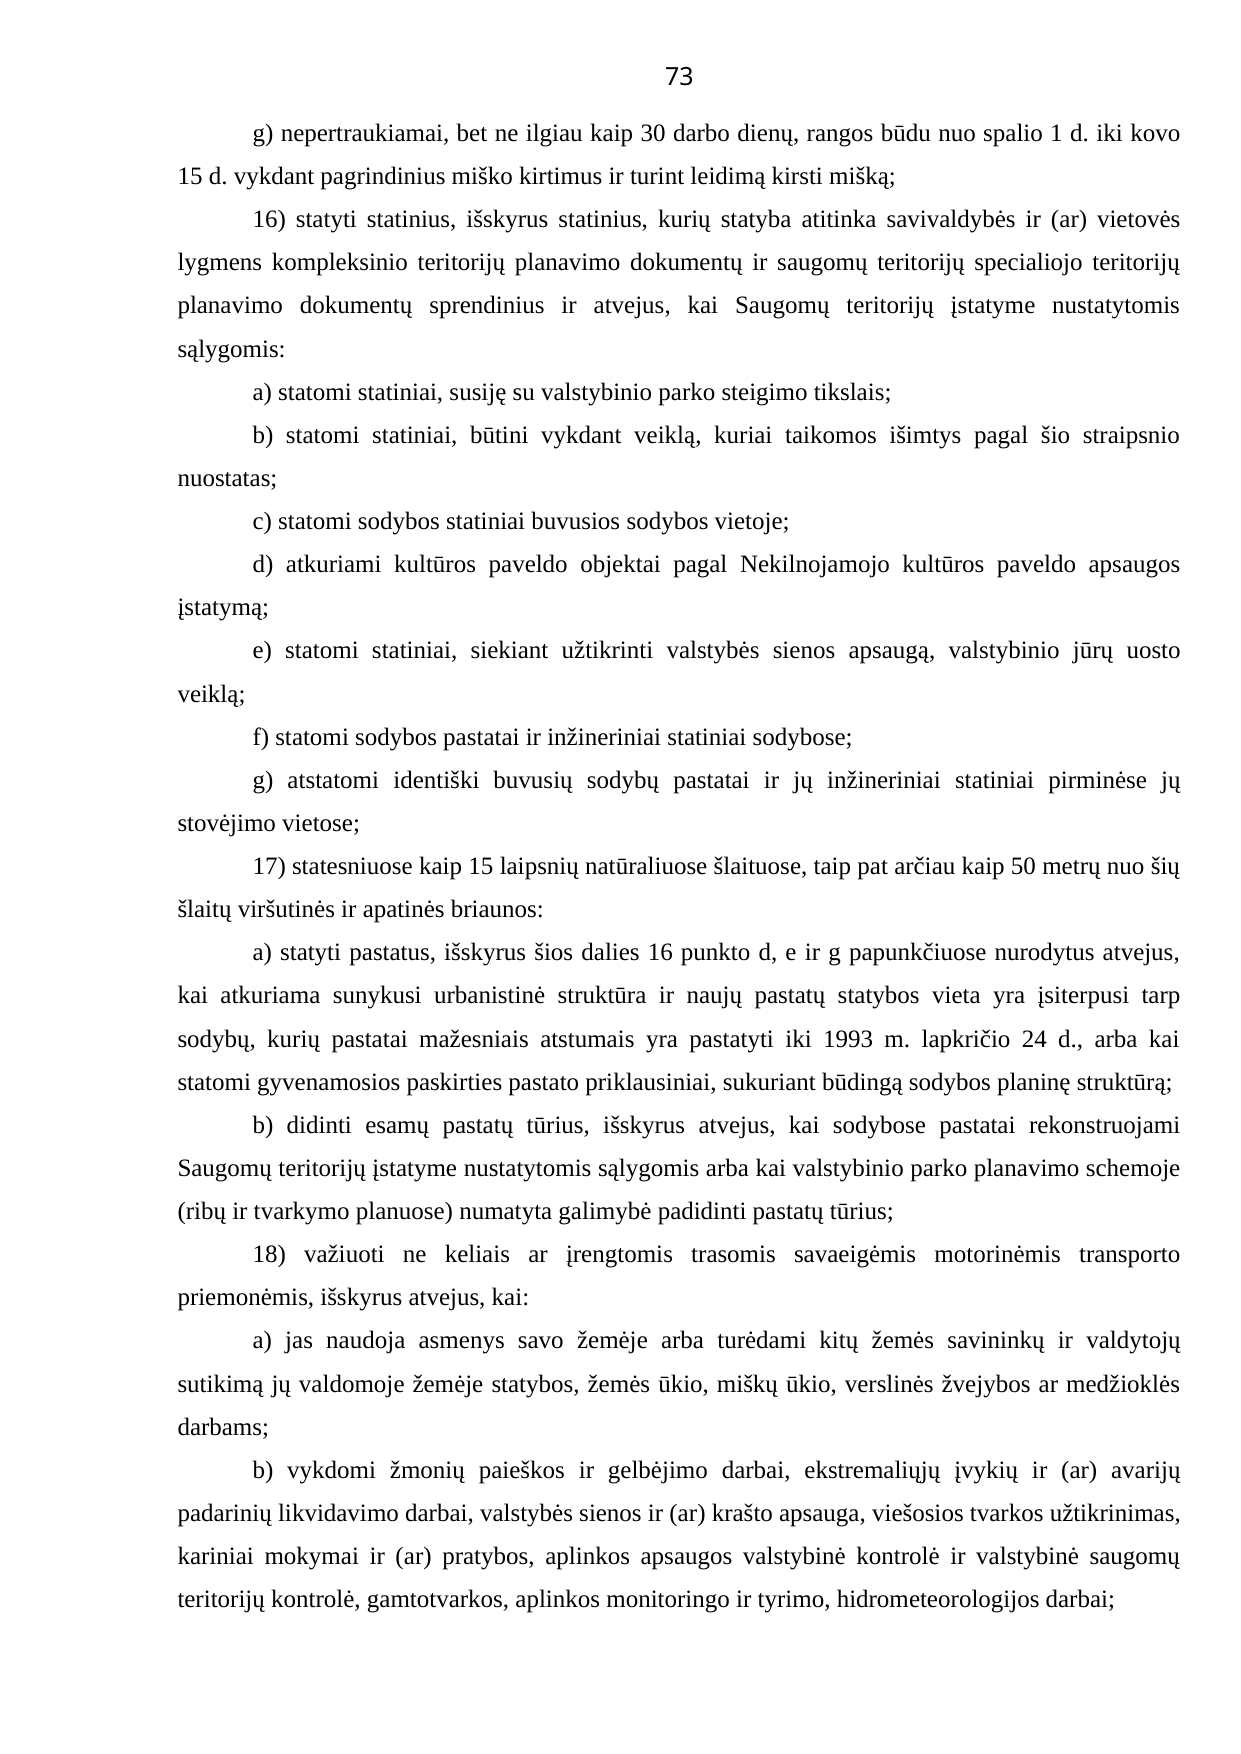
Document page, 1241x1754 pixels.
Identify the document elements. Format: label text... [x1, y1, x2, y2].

text c) statomi sodybos statiniai buvusios sodybos vietoje; [177, 506, 1181, 535]
text a) jas naudoja asmenys savo žemėje arba turėdami kitų žemės savininkų ir valdytojų sutikimą jų valdomoje žemėje statybos, žemės ūkio, miškų ūkio, verslinės žvejybos ar medžioklės darbams; [177, 1326, 1181, 1441]
text 17) statesniuose kaip 15 laipsnių natūraliuose šlaituose, taip pat arčiau kaip 50 metrų nuo šių šlaitų viršutinės ir apatinės briaunos: [177, 851, 1181, 923]
text g) atstatomi identiški buvusių sodybų pastatai ir jų inžineriniai statiniai pirminėse jų stovėjimo vietose; [177, 765, 1181, 837]
text a) statomi statiniai, susiję su valstybinio parko steigimo tikslais; [177, 377, 1181, 406]
text a) statyti pastatus, išskyrus šios dalies 16 punkto d, e ir g papunkčiuose nurodytus atvejus, kai atkuriama sunykusi urbanistinė struktūra ir naujų pastatų statybos vieta yra įsiterpusi tarp sodybų, kurių pastatai mažesniais atstumais yra pastatyti iki 1993 m. lapkričio 24 d., arba kai statomi gyvenamosios paskirties pastato priklausiniai, sukuriant būdingą sodybos planinę struktūrą; [177, 937, 1181, 1096]
text d) atkuriami kultūros paveldo objektai pagal Nekilnojamojo kultūros paveldo apsaugos įstatymą; [177, 549, 1181, 621]
text b) didinti esamų pastatų tūrius, išskyrus atvejus, kai sodybose pastatai rekonstruojami Saugomų teritorijų įstatyme nustatytomis sąlygomis arba kai valstybinio parko planavimo schemoje (ribų ir tvarkymo planuose) numatyta galimybė padidinti pastatų tūrius; [177, 1110, 1181, 1225]
text b) vykdomi žmonių paieškos ir gelbėjimo darbai, ekstremaliųjų įvykių ir (ar) avarijų padarinių likvidavimo darbai, valstybės sienos ir (ar) krašto apsauga, viešosios tvarkos užtikrinimas, kariniai mokymai ir (ar) pratybos, aplinkos apsaugos valstybinė kontrolė ir valstybinė saugomų teritorijų kontrolė, gamtotvarkos, aplinkos monitoringo ir tyrimo, hidrometeorologijos darbai; [177, 1455, 1181, 1613]
text 18) važiuoti ne keliais ar įrengtomis trasomis savaeigėmis motorinėmis transporto priemonėmis, išskyrus atvejus, kai: [177, 1239, 1181, 1311]
text f) statomi sodybos pastatai ir inžineriniai statiniai sodybose; [177, 722, 1181, 751]
text b) statomi statiniai, būtini vykdant veiklą, kuriai taikomos išimtys pagal šio straipsnio nuostatas; [177, 420, 1181, 492]
text 16) statyti statinius, išskyrus statinius, kurių statyba atitinka savivaldybės ir (ar) vietovės lygmens kompleksinio teritorijų planavimo dokumentų ir saugomų teritorijų specialiojo teritorijų planavimo dokumentų sprendinius ir atvejus, kai Saugomų teritorijų įstatyme nustatytomis sąlygomis: [177, 204, 1181, 362]
text g) nepertraukiamai, bet ne ilgiau kaip 30 darbo dienų, rangos būdu nuo spalio 1 d. iki kovo 15 d. vykdant pagrindinius miško kirtimus ir turint leidimą kirsti mišką; [177, 118, 1181, 190]
text e) statomi statiniai, siekiant užtikrinti valstybės sienos apsaugą, valstybinio jūrų uosto veiklą; [177, 636, 1181, 707]
